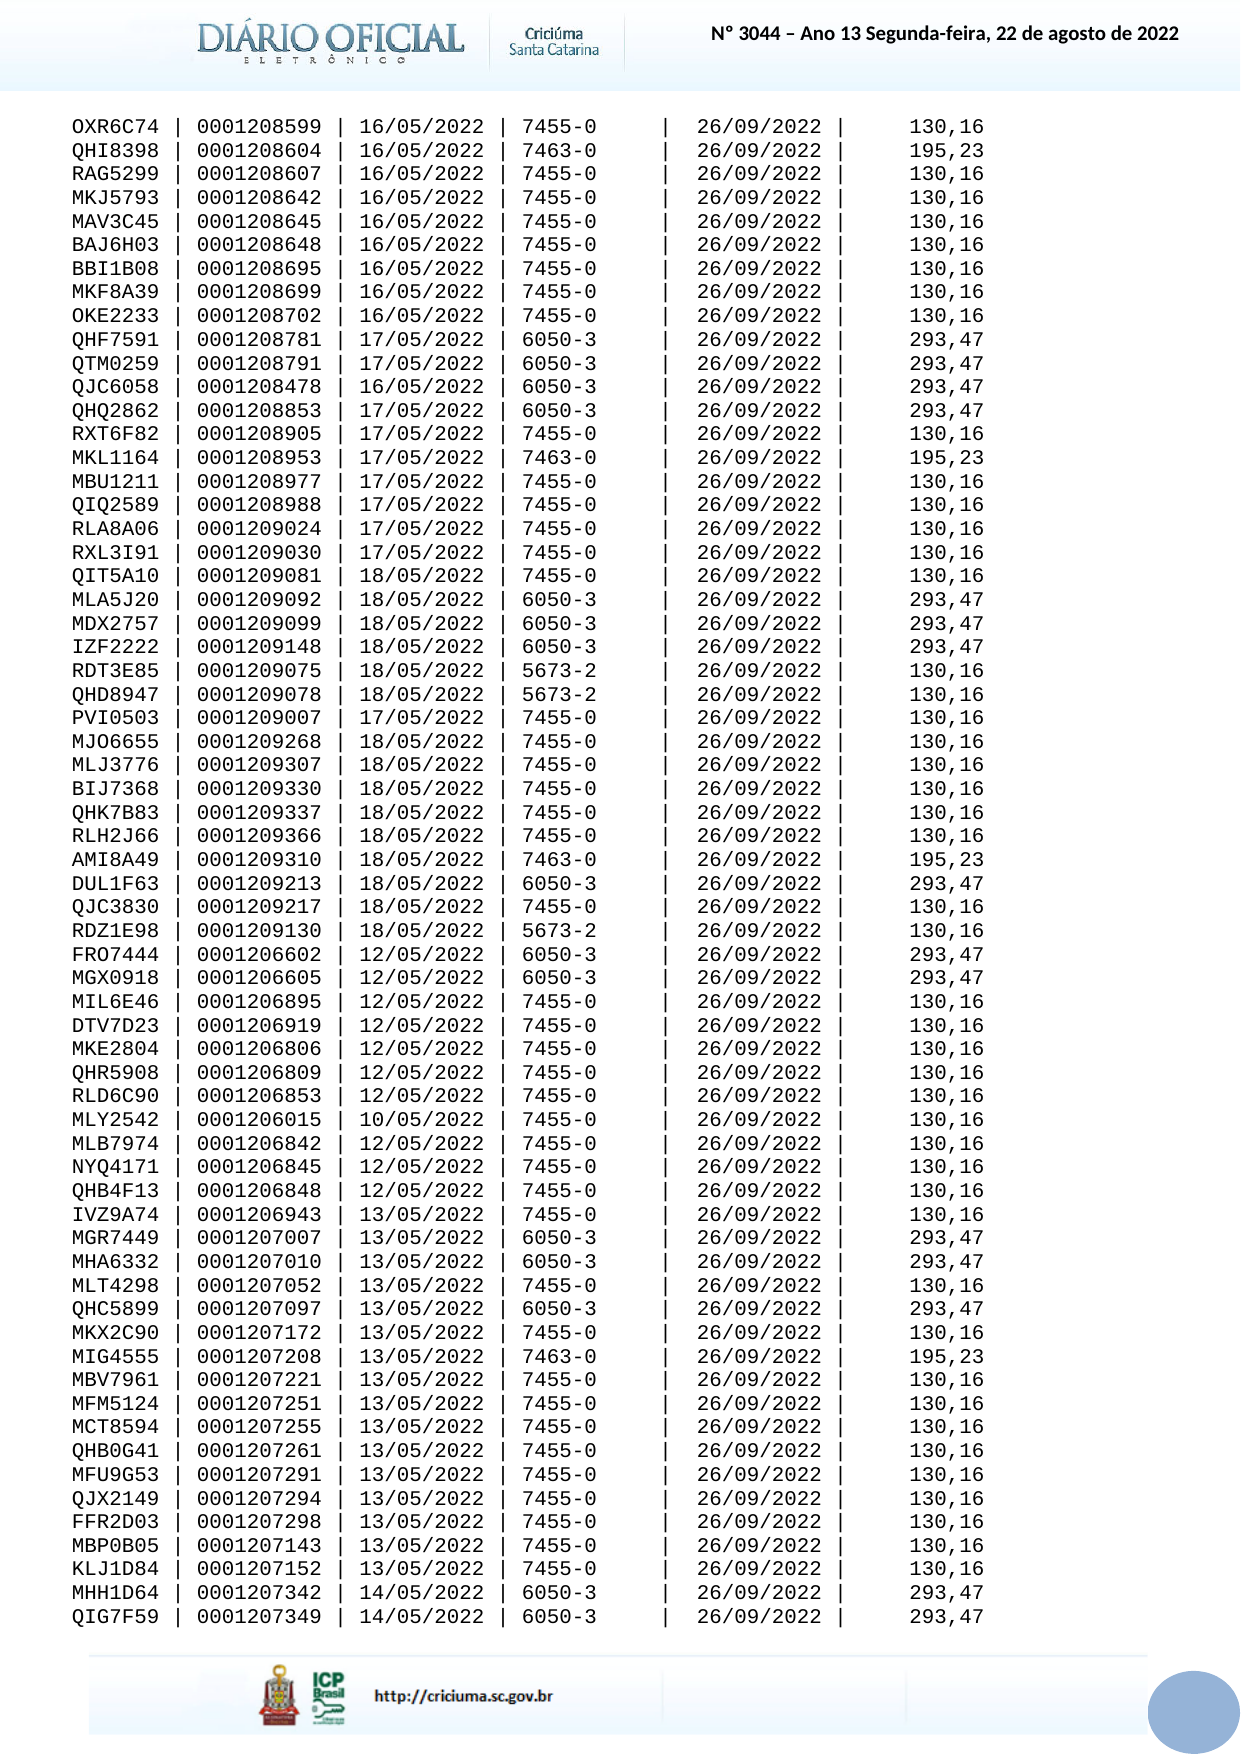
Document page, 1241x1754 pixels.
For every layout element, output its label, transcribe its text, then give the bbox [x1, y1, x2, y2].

text FFR2D03 | 0001207298 | 13/05/2022 | 7455-0 | 26/09/2022 | 130,16 [59, 1511, 1181, 1535]
text MDX2757 | 0001209099 | 18/05/2022 | 6050-3 | 26/09/2022 | 293,47 [59, 613, 1181, 636]
text RXL3I91 | 0001209030 | 17/05/2022 | 7455-0 | 26/09/2022 | 130,16 [59, 542, 1181, 565]
text QJX2149 | 0001207294 | 13/05/2022 | 7455-0 | 26/09/2022 | 130,16 [59, 1487, 1181, 1511]
text IZF2222 | 0001209148 | 18/05/2022 | 6050-3 | 26/09/2022 | 293,47 [59, 636, 1181, 660]
text QHF7591 | 0001208781 | 17/05/2022 | 6050-3 | 26/09/2022 | 293,47 [59, 329, 1181, 352]
text KLJ1D84 | 0001207152 | 13/05/2022 | 7455-0 | 26/09/2022 | 130,16 [59, 1558, 1181, 1582]
text RLH2J66 | 0001209366 | 18/05/2022 | 7455-0 | 26/09/2022 | 130,16 [59, 825, 1181, 849]
text IVZ9A74 | 0001206943 | 13/05/2022 | 7455-0 | 26/09/2022 | 130,16 [59, 1204, 1181, 1227]
text MGX0918 | 0001206605 | 12/05/2022 | 6050-3 | 26/09/2022 | 293,47 [59, 967, 1181, 991]
text RDT3E85 | 0001209075 | 18/05/2022 | 5673-2 | 26/09/2022 | 130,16 [59, 660, 1181, 683]
text QJC3830 | 0001209217 | 18/05/2022 | 7455-0 | 26/09/2022 | 130,16 [59, 896, 1181, 920]
text MGR7449 | 0001207007 | 13/05/2022 | 6050-3 | 26/09/2022 | 293,47 [59, 1227, 1181, 1251]
text BBI1B08 | 0001208695 | 16/05/2022 | 7455-0 | 26/09/2022 | 130,16 [59, 258, 1181, 282]
text MIG4555 | 0001207208 | 13/05/2022 | 7463-0 | 26/09/2022 | 195,23 [59, 1346, 1181, 1369]
text MKJ5793 | 0001208642 | 16/05/2022 | 7455-0 | 26/09/2022 | 130,16 [59, 187, 1181, 211]
text QHI8398 | 0001208604 | 16/05/2022 | 7463-0 | 26/09/2022 | 195,23 [59, 140, 1181, 163]
text RDZ1E98 | 0001209130 | 18/05/2022 | 5673-2 | 26/09/2022 | 130,16 [59, 920, 1181, 944]
text PVI0503 | 0001209007 | 17/05/2022 | 7455-0 | 26/09/2022 | 130,16 [59, 707, 1181, 731]
text DTV7D23 | 0001206919 | 12/05/2022 | 7455-0 | 26/09/2022 | 130,16 [59, 1014, 1181, 1038]
text BAJ6H03 | 0001208648 | 16/05/2022 | 7455-0 | 26/09/2022 | 130,16 [59, 234, 1181, 258]
text QTM0259 | 0001208791 | 17/05/2022 | 6050-3 | 26/09/2022 | 293,47 [59, 352, 1181, 376]
text QIQ2589 | 0001208988 | 17/05/2022 | 7455-0 | 26/09/2022 | 130,16 [59, 494, 1181, 518]
text MKE2804 | 0001206806 | 12/05/2022 | 7455-0 | 26/09/2022 | 130,16 [59, 1038, 1181, 1062]
text MKL1164 | 0001208953 | 17/05/2022 | 7463-0 | 26/09/2022 | 195,23 [59, 447, 1181, 471]
text QHK7B83 | 0001209337 | 18/05/2022 | 7455-0 | 26/09/2022 | 130,16 [59, 802, 1181, 825]
text QHQ2862 | 0001208853 | 17/05/2022 | 6050-3 | 26/09/2022 | 293,47 [59, 400, 1181, 423]
text MLA5J20 | 0001209092 | 18/05/2022 | 6050-3 | 26/09/2022 | 293,47 [59, 589, 1181, 613]
text FRO7444 | 0001206602 | 12/05/2022 | 6050-3 | 26/09/2022 | 293,47 [59, 944, 1181, 967]
text MLB7974 | 0001206842 | 12/05/2022 | 7455-0 | 26/09/2022 | 130,16 [59, 1133, 1181, 1156]
text RLA8A06 | 0001209024 | 17/05/2022 | 7455-0 | 26/09/2022 | 130,16 [59, 518, 1181, 542]
text RLD6C90 | 0001206853 | 12/05/2022 | 7455-0 | 26/09/2022 | 130,16 [59, 1086, 1181, 1109]
text AMI8A49 | 0001209310 | 18/05/2022 | 7463-0 | 26/09/2022 | 195,23 [59, 849, 1181, 873]
text QHB4F13 | 0001206848 | 12/05/2022 | 7455-0 | 26/09/2022 | 130,16 [59, 1180, 1181, 1204]
text RAG5299 | 0001208607 | 16/05/2022 | 7455-0 | 26/09/2022 | 130,16 [59, 163, 1181, 187]
text QHR5908 | 0001206809 | 12/05/2022 | 7455-0 | 26/09/2022 | 130,16 [59, 1062, 1181, 1086]
text MIL6E46 | 0001206895 | 12/05/2022 | 7455-0 | 26/09/2022 | 130,16 [59, 991, 1181, 1014]
text MBV7961 | 0001207221 | 13/05/2022 | 7455-0 | 26/09/2022 | 130,16 [59, 1369, 1181, 1393]
text MFM5124 | 0001207251 | 13/05/2022 | 7455-0 | 26/09/2022 | 130,16 [59, 1393, 1181, 1417]
text MKF8A39 | 0001208699 | 16/05/2022 | 7455-0 | 26/09/2022 | 130,16 [59, 282, 1181, 305]
text QHC5899 | 0001207097 | 13/05/2022 | 6050-3 | 26/09/2022 | 293,47 [59, 1298, 1181, 1322]
text MJO6655 | 0001209268 | 18/05/2022 | 7455-0 | 26/09/2022 | 130,16 [59, 731, 1181, 754]
text MLJ3776 | 0001209307 | 18/05/2022 | 7455-0 | 26/09/2022 | 130,16 [59, 754, 1181, 778]
text MBU1211 | 0001208977 | 17/05/2022 | 7455-0 | 26/09/2022 | 130,16 [59, 471, 1181, 494]
text MKX2C90 | 0001207172 | 13/05/2022 | 7455-0 | 26/09/2022 | 130,16 [59, 1322, 1181, 1346]
text MBP0B05 | 0001207143 | 13/05/2022 | 7455-0 | 26/09/2022 | 130,16 [59, 1535, 1181, 1558]
text MLT4298 | 0001207052 | 13/05/2022 | 7455-0 | 26/09/2022 | 130,16 [59, 1275, 1181, 1298]
text BIJ7368 | 0001209330 | 18/05/2022 | 7455-0 | 26/09/2022 | 130,16 [59, 778, 1181, 802]
text QJC6058 | 0001208478 | 16/05/2022 | 6050-3 | 26/09/2022 | 293,47 [59, 376, 1181, 400]
text QHB0G41 | 0001207261 | 13/05/2022 | 7455-0 | 26/09/2022 | 130,16 [59, 1440, 1181, 1464]
text MHA6332 | 0001207010 | 13/05/2022 | 6050-3 | 26/09/2022 | 293,47 [59, 1251, 1181, 1275]
text MFU9G53 | 0001207291 | 13/05/2022 | 7455-0 | 26/09/2022 | 130,16 [59, 1464, 1181, 1487]
text RXT6F82 | 0001208905 | 17/05/2022 | 7455-0 | 26/09/2022 | 130,16 [59, 423, 1181, 447]
text MLY2542 | 0001206015 | 10/05/2022 | 7455-0 | 26/09/2022 | 130,16 [59, 1109, 1181, 1133]
text MAV3C45 | 0001208645 | 16/05/2022 | 7455-0 | 26/09/2022 | 130,16 [59, 211, 1181, 234]
text DUL1F63 | 0001209213 | 18/05/2022 | 6050-3 | 26/09/2022 | 293,47 [59, 873, 1181, 896]
text OXR6C74 | 0001208599 | 16/05/2022 | 7455-0 | 26/09/2022 | 130,16 [59, 116, 1181, 140]
text MHH1D64 | 0001207342 | 14/05/2022 | 6050-3 | 26/09/2022 | 293,47 [59, 1582, 1181, 1606]
text NYQ4171 | 0001206845 | 12/05/2022 | 7455-0 | 26/09/2022 | 130,16 [59, 1156, 1181, 1180]
text QIT5A10 | 0001209081 | 18/05/2022 | 7455-0 | 26/09/2022 | 130,16 [59, 565, 1181, 589]
text QIG7F59 | 0001207349 | 14/05/2022 | 6050-3 | 26/09/2022 | 293,47 [59, 1606, 1181, 1629]
text OKE2233 | 0001208702 | 16/05/2022 | 7455-0 | 26/09/2022 | 130,16 [59, 305, 1181, 329]
text MCT8594 | 0001207255 | 13/05/2022 | 7455-0 | 26/09/2022 | 130,16 [59, 1417, 1181, 1440]
text QHD8947 | 0001209078 | 18/05/2022 | 5673-2 | 26/09/2022 | 130,16 [59, 683, 1181, 707]
